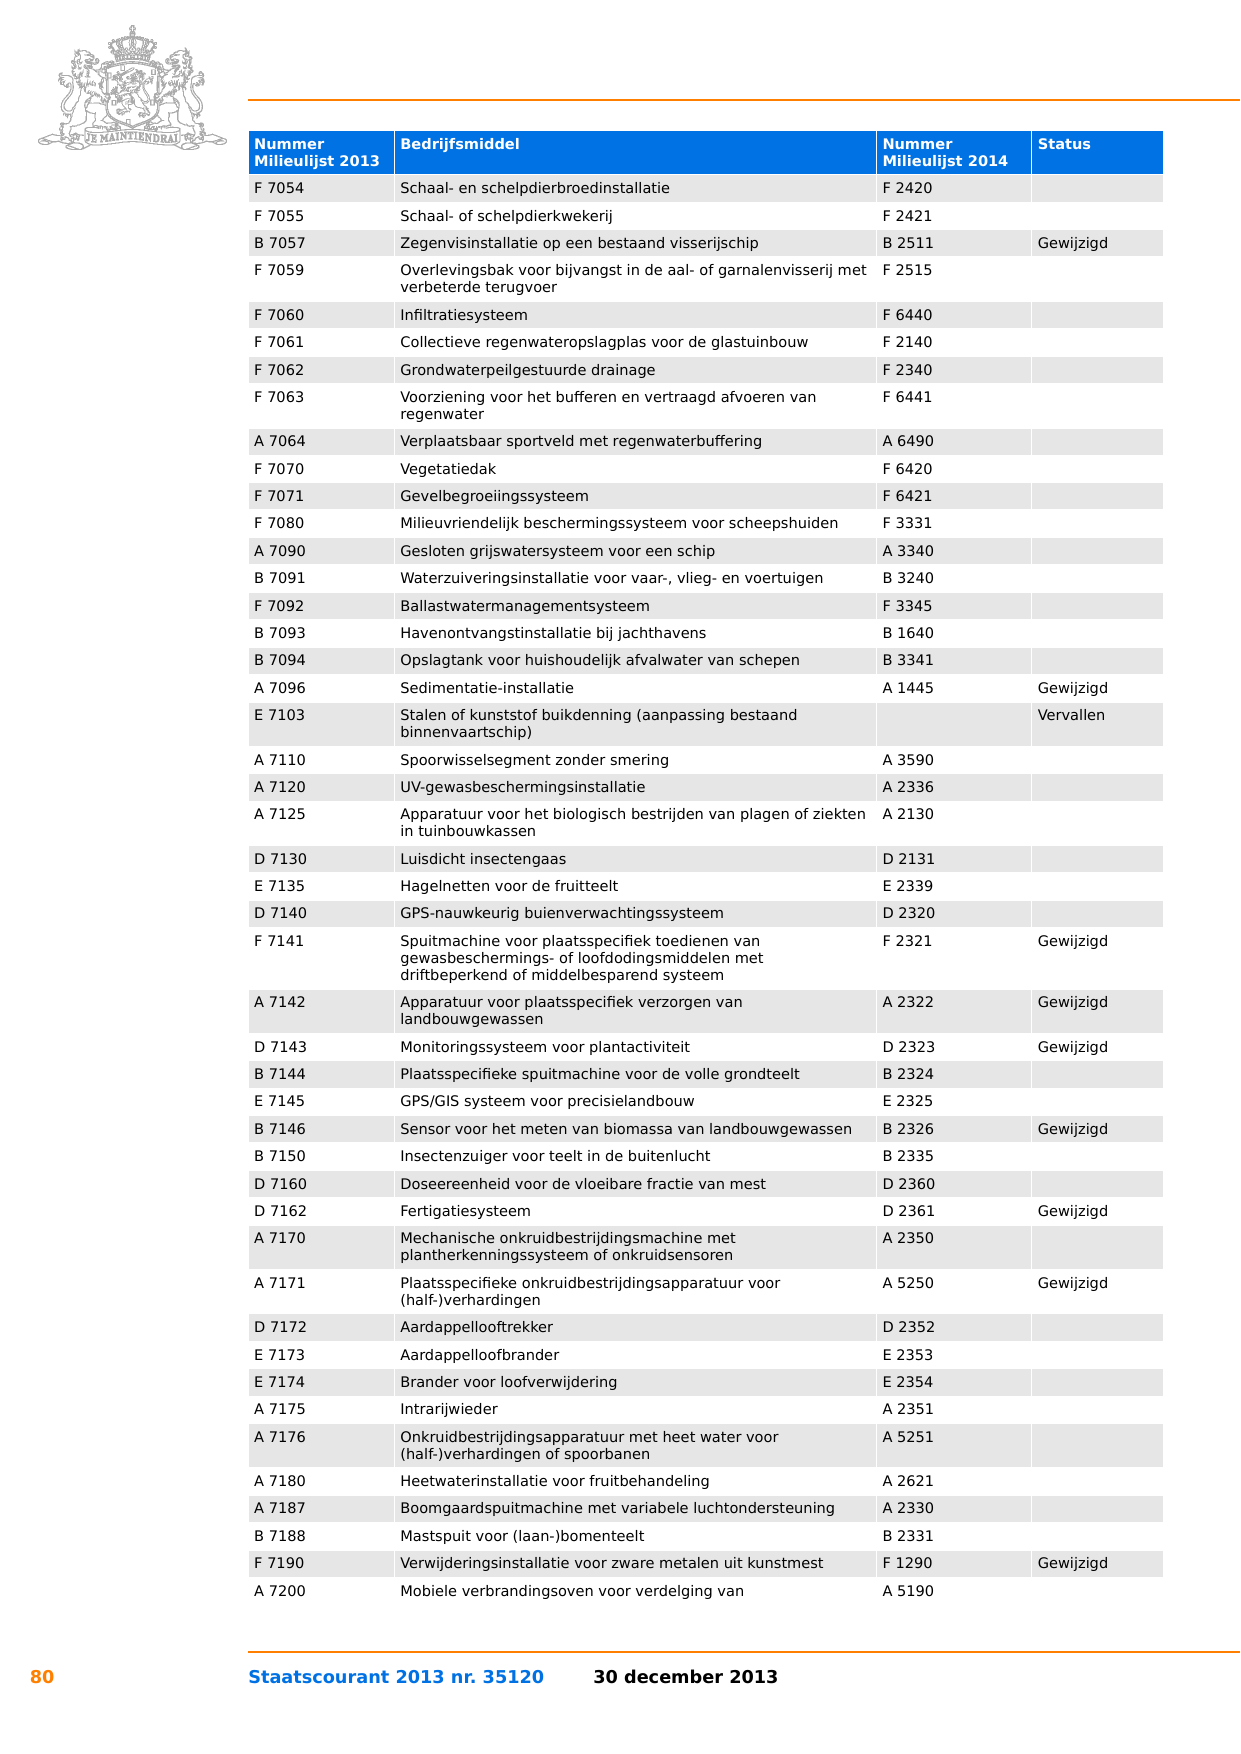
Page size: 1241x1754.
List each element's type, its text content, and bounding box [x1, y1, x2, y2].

table_cell F 6441 [877, 384, 1031, 427]
table_cell [1032, 1089, 1163, 1115]
table_header Nummer Milieulijst 2014 [877, 131, 1031, 174]
table_cell [1032, 1397, 1163, 1423]
table_cell [1032, 175, 1163, 202]
table_cell [1032, 203, 1163, 229]
table_cell A 1445 [877, 675, 1031, 701]
table_header Bedrijfsmiddel [395, 131, 876, 174]
table_cell B 7057 [249, 230, 394, 256]
table_cell F 7080 [249, 511, 394, 537]
table_cell A 3590 [877, 747, 1031, 773]
table_cell A 2336 [877, 774, 1031, 801]
table_cell Aardappellooftrekker [395, 1314, 876, 1341]
table_cell A 7110 [249, 747, 394, 773]
table_cell A 7064 [249, 429, 394, 455]
table_cell [1032, 302, 1163, 328]
table_cell [1032, 774, 1163, 801]
table_cell D 7162 [249, 1198, 394, 1224]
table_cell Aardappelloofbrander [395, 1342, 876, 1368]
table_header Nummer Milieulijst 2013 [249, 131, 394, 174]
table_cell Plaatsspecifieke spuitmachine voor de volle grondteelt [395, 1061, 876, 1088]
table_cell F 2420 [877, 175, 1031, 202]
table_cell Hagelnetten voor de fruitteelt [395, 873, 876, 900]
table_cell Collectieve regenwateropslagplas voor de glastuinbouw [395, 329, 876, 356]
table_cell F 7063 [249, 384, 394, 427]
table_cell [1032, 357, 1163, 383]
table_cell F 7060 [249, 302, 394, 328]
table_cell [1032, 1523, 1163, 1549]
table_cell Waterzuiveringsinstallatie voor vaar-, vlieg- en voertuigen [395, 565, 876, 592]
table_cell [1032, 1144, 1163, 1170]
table_cell [1032, 873, 1163, 900]
table_cell Grondwaterpeilgestuurde drainage [395, 357, 876, 383]
table_cell E 7173 [249, 1342, 394, 1368]
table_cell E 2354 [877, 1369, 1031, 1396]
table_cell Gewijzigd [1032, 675, 1163, 701]
table_cell A 2130 [877, 802, 1031, 845]
table_cell A 7175 [249, 1397, 394, 1423]
table_cell GPS/GIS systeem voor precisielandbouw [395, 1089, 876, 1115]
table_cell Gewijzigd [1032, 1034, 1163, 1060]
table_cell F 7092 [249, 593, 394, 619]
table_cell Gewijzigd [1032, 230, 1163, 256]
table_cell D 2360 [877, 1171, 1031, 1197]
table_cell Intrarijwieder [395, 1397, 876, 1423]
picture [38, 25, 227, 150]
table_cell Gewijzigd [1032, 1116, 1163, 1142]
table_cell [1032, 846, 1163, 872]
table_header Status [1032, 131, 1163, 174]
table_cell Gewijzigd [1032, 928, 1163, 988]
table_cell Schaal- en schelpdierbroedinstallatie [395, 175, 876, 202]
table_cell B 7144 [249, 1061, 394, 1088]
table_cell Gesloten grijswatersysteem voor een schip [395, 538, 876, 564]
table_cell F 7061 [249, 329, 394, 356]
table_cell Plaatsspecifieke onkruidbestrijdingsapparatuur voor (half-)verhardingen [395, 1270, 876, 1313]
table_cell [1032, 1342, 1163, 1368]
table_cell F 7062 [249, 357, 394, 383]
table_cell Mobiele verbrandingsoven voor verdelging van [395, 1578, 876, 1604]
table_cell E 2339 [877, 873, 1031, 900]
table_cell B 2331 [877, 1523, 1031, 1549]
table_cell A 7187 [249, 1496, 394, 1522]
table_cell B 2335 [877, 1144, 1031, 1170]
table_cell [1032, 901, 1163, 927]
table_cell F 3331 [877, 511, 1031, 537]
table_cell D 2352 [877, 1314, 1031, 1341]
table_cell F 7070 [249, 456, 394, 482]
table_cell [1032, 648, 1163, 674]
table_cell E 7145 [249, 1089, 394, 1115]
table_cell [1032, 565, 1163, 592]
table_cell A 2350 [877, 1226, 1031, 1269]
table_cell F 7059 [249, 258, 394, 301]
table_cell F 7141 [249, 928, 394, 988]
table_cell Gevelbegroeiingssysteem [395, 483, 876, 509]
table_cell D 2131 [877, 846, 1031, 872]
table_cell [1032, 1578, 1163, 1604]
table_cell [877, 703, 1031, 746]
table_cell F 7054 [249, 175, 394, 202]
table_cell D 7130 [249, 846, 394, 872]
table_cell B 7093 [249, 620, 394, 647]
table_cell Fertigatiesysteem [395, 1198, 876, 1224]
table_cell F 3345 [877, 593, 1031, 619]
table_cell F 7055 [249, 203, 394, 229]
table_cell Stalen of kunststof buikdenning (aanpassing bestaand binnenvaartschip) [395, 703, 876, 746]
table_cell Verplaatsbaar sportveld met regenwaterbuffering [395, 429, 876, 455]
table_cell Voorziening voor het bufferen en vertraagd afvoeren van regenwater [395, 384, 876, 427]
table_cell Mastspuit voor (laan-)bomenteelt [395, 1523, 876, 1549]
table_cell [1032, 1369, 1163, 1396]
table_cell D 2323 [877, 1034, 1031, 1060]
table_cell A 7090 [249, 538, 394, 564]
table_cell Doseereenheid voor de vloeibare fractie van mest [395, 1171, 876, 1197]
table_cell Ballastwatermanagementsysteem [395, 593, 876, 619]
table_cell A 7180 [249, 1468, 394, 1495]
table_cell D 7172 [249, 1314, 394, 1341]
table_cell A 7171 [249, 1270, 394, 1313]
table_cell D 2361 [877, 1198, 1031, 1224]
table_cell Vervallen [1032, 703, 1163, 746]
table_cell Monitoringssysteem voor plantactiviteit [395, 1034, 876, 1060]
table_cell A 2621 [877, 1468, 1031, 1495]
table_cell Zegenvisinstallatie op een bestaand visserijschip [395, 230, 876, 256]
table_cell A 2351 [877, 1397, 1031, 1423]
table_cell A 2330 [877, 1496, 1031, 1522]
table_cell Sensor voor het meten van biomassa van landbouwgewassen [395, 1116, 876, 1142]
table_cell [1032, 1314, 1163, 1341]
table_cell [1032, 456, 1163, 482]
table_cell [1032, 483, 1163, 509]
table_cell [1032, 620, 1163, 647]
table_cell Insectenzuiger voor teelt in de buitenlucht [395, 1144, 876, 1170]
table_cell A 7125 [249, 802, 394, 845]
table_cell D 7143 [249, 1034, 394, 1060]
table_cell B 3240 [877, 565, 1031, 592]
table_cell Spuitmachine voor plaatsspecifiek toedienen van gewasbeschermings- of loofdodingsmiddelen met driftbeperkend of middelbesparend systeem [395, 928, 876, 988]
table_cell [1032, 1171, 1163, 1197]
table_cell F 6421 [877, 483, 1031, 509]
table_cell [1032, 329, 1163, 356]
table_cell [1032, 258, 1163, 301]
table_cell Vegetatiedak [395, 456, 876, 482]
table_cell Heetwaterinstallatie voor fruitbehandeling [395, 1468, 876, 1495]
table_cell F 2340 [877, 357, 1031, 383]
table_cell A 5190 [877, 1578, 1031, 1604]
table_cell Mechanische onkruidbestrijdingsmachine met plantherkenningssysteem of onkruidsensoren [395, 1226, 876, 1269]
table_cell B 7150 [249, 1144, 394, 1170]
table_cell Boomgaardspuitmachine met variabele luchtondersteuning [395, 1496, 876, 1522]
table_cell Apparatuur voor het biologisch bestrijden van plagen of ziekten in tuinbouwkassen [395, 802, 876, 845]
table_cell E 7103 [249, 703, 394, 746]
table_cell [1032, 802, 1163, 845]
table_cell F 2421 [877, 203, 1031, 229]
table_cell B 2326 [877, 1116, 1031, 1142]
table_cell [1032, 593, 1163, 619]
table_cell [1032, 1496, 1163, 1522]
table_cell B 3341 [877, 648, 1031, 674]
table_cell Apparatuur voor plaatsspecifiek verzorgen van landbouwgewassen [395, 990, 876, 1033]
table_cell [1032, 1424, 1163, 1467]
table_cell E 2353 [877, 1342, 1031, 1368]
table_cell Gewijzigd [1032, 990, 1163, 1033]
table_cell F 2321 [877, 928, 1031, 988]
table_cell Schaal- of schelpdierkwekerij [395, 203, 876, 229]
table_cell F 2140 [877, 329, 1031, 356]
table_cell D 7160 [249, 1171, 394, 1197]
table_cell Onkruidbestrijdingsapparatuur met heet water voor (half-)verhardingen of spoorbanen [395, 1424, 876, 1467]
table_cell A 7200 [249, 1578, 394, 1604]
table_cell F 6420 [877, 456, 1031, 482]
table_cell F 7190 [249, 1551, 394, 1577]
table_cell Havenontvangstinstallatie bij jachthavens [395, 620, 876, 647]
table_cell E 7135 [249, 873, 394, 900]
table_cell Overlevingsbak voor bijvangst in de aal- of garnalenvisserij met verbeterde terugvoer [395, 258, 876, 301]
table_cell B 7091 [249, 565, 394, 592]
table_cell F 1290 [877, 1551, 1031, 1577]
table_cell Gewijzigd [1032, 1270, 1163, 1313]
table_cell E 2325 [877, 1089, 1031, 1115]
table_cell UV-gewasbeschermingsinstallatie [395, 774, 876, 801]
table_cell Spoorwisselsegment zonder smering [395, 747, 876, 773]
table_cell B 7188 [249, 1523, 394, 1549]
table_cell [1032, 511, 1163, 537]
table_cell A 5250 [877, 1270, 1031, 1313]
table_cell Milieuvriendelijk beschermingssysteem voor scheepshuiden [395, 511, 876, 537]
table_cell A 5251 [877, 1424, 1031, 1467]
table_cell F 2515 [877, 258, 1031, 301]
table_cell A 7142 [249, 990, 394, 1033]
table_cell B 7146 [249, 1116, 394, 1142]
table_cell GPS-nauwkeurig buienverwachtingssysteem [395, 901, 876, 927]
table_cell A 7120 [249, 774, 394, 801]
table_cell E 7174 [249, 1369, 394, 1396]
table_cell Verwijderingsinstallatie voor zware metalen uit kunstmest [395, 1551, 876, 1577]
table_cell [1032, 1468, 1163, 1495]
table_cell F 6440 [877, 302, 1031, 328]
table_cell A 3340 [877, 538, 1031, 564]
table_cell [1032, 1061, 1163, 1088]
table_cell Opslagtank voor huishoudelijk afvalwater van schepen [395, 648, 876, 674]
table_cell B 7094 [249, 648, 394, 674]
table_cell Sedimentatie-installatie [395, 675, 876, 701]
table_cell Gewijzigd [1032, 1198, 1163, 1224]
table_cell B 1640 [877, 620, 1031, 647]
table_cell Gewijzigd [1032, 1551, 1163, 1577]
table_cell A 7170 [249, 1226, 394, 1269]
table_cell Infiltratiesysteem [395, 302, 876, 328]
table_cell A 2322 [877, 990, 1031, 1033]
table_cell [1032, 1226, 1163, 1269]
table_cell B 2511 [877, 230, 1031, 256]
table_cell B 2324 [877, 1061, 1031, 1088]
table_cell [1032, 384, 1163, 427]
table_cell A 7096 [249, 675, 394, 701]
table_cell [1032, 429, 1163, 455]
table_cell Brander voor loofverwijdering [395, 1369, 876, 1396]
table_cell F 7071 [249, 483, 394, 509]
table_cell Luisdicht insectengaas [395, 846, 876, 872]
table_cell A 6490 [877, 429, 1031, 455]
table_cell D 7140 [249, 901, 394, 927]
table_cell [1032, 747, 1163, 773]
table_cell A 7176 [249, 1424, 394, 1467]
table_cell D 2320 [877, 901, 1031, 927]
table_cell [1032, 538, 1163, 564]
